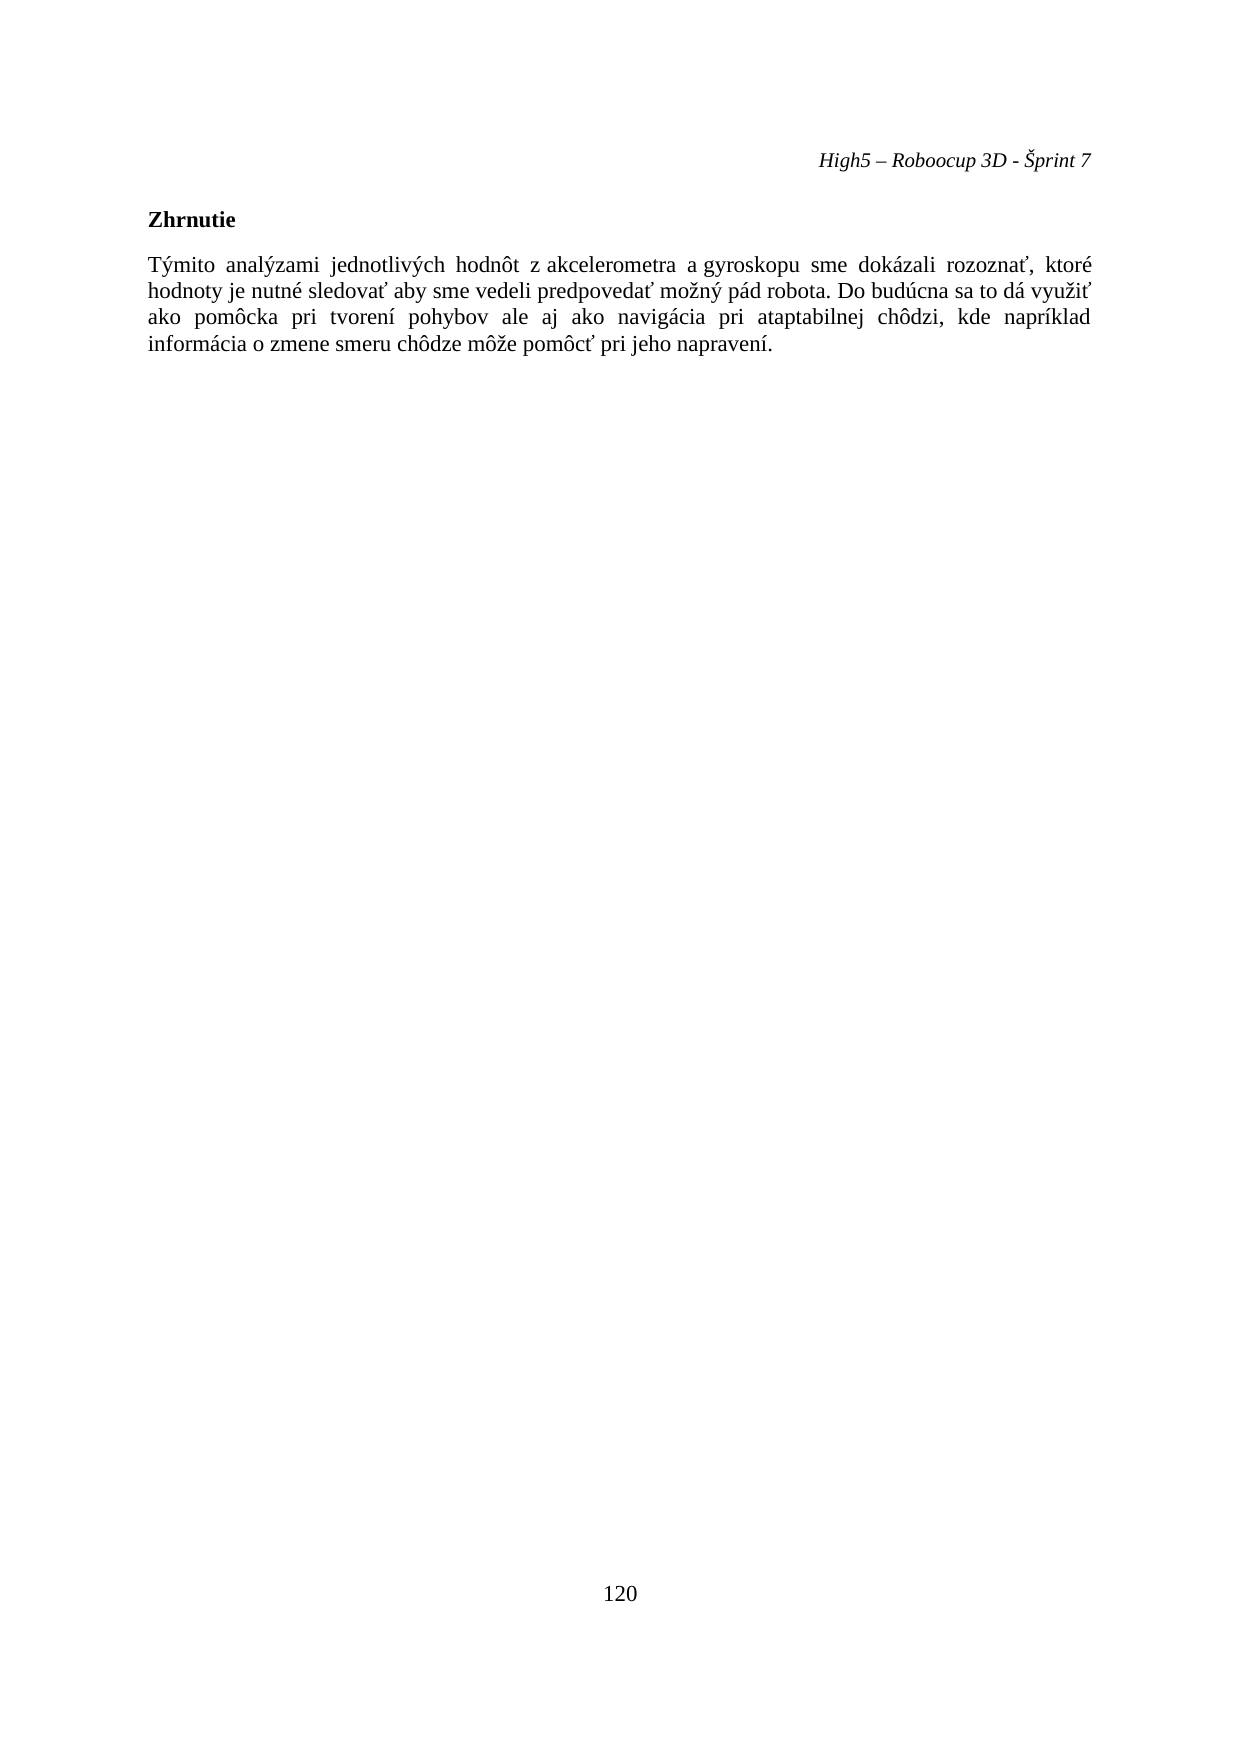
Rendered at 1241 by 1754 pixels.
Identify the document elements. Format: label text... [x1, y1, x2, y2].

text Týmito analýzami jednotlivých hodnôt z akcelerometra a gyroskopu sme dokázali rozoznať, ktoré hodnoty je nutné sledovať aby sme vedeli predpovedať možný pád robota. Do budúcna sa to dá využiť ako pomôcka pri tvorení pohybov ale aj ako navigácia pri ataptabilnej chôdzi, kde napríklad informácia o zmene smeru chôdze môže pomôcť pri jeho napravení. [148, 251, 1093, 356]
text Zhrnutie [148, 207, 1093, 233]
